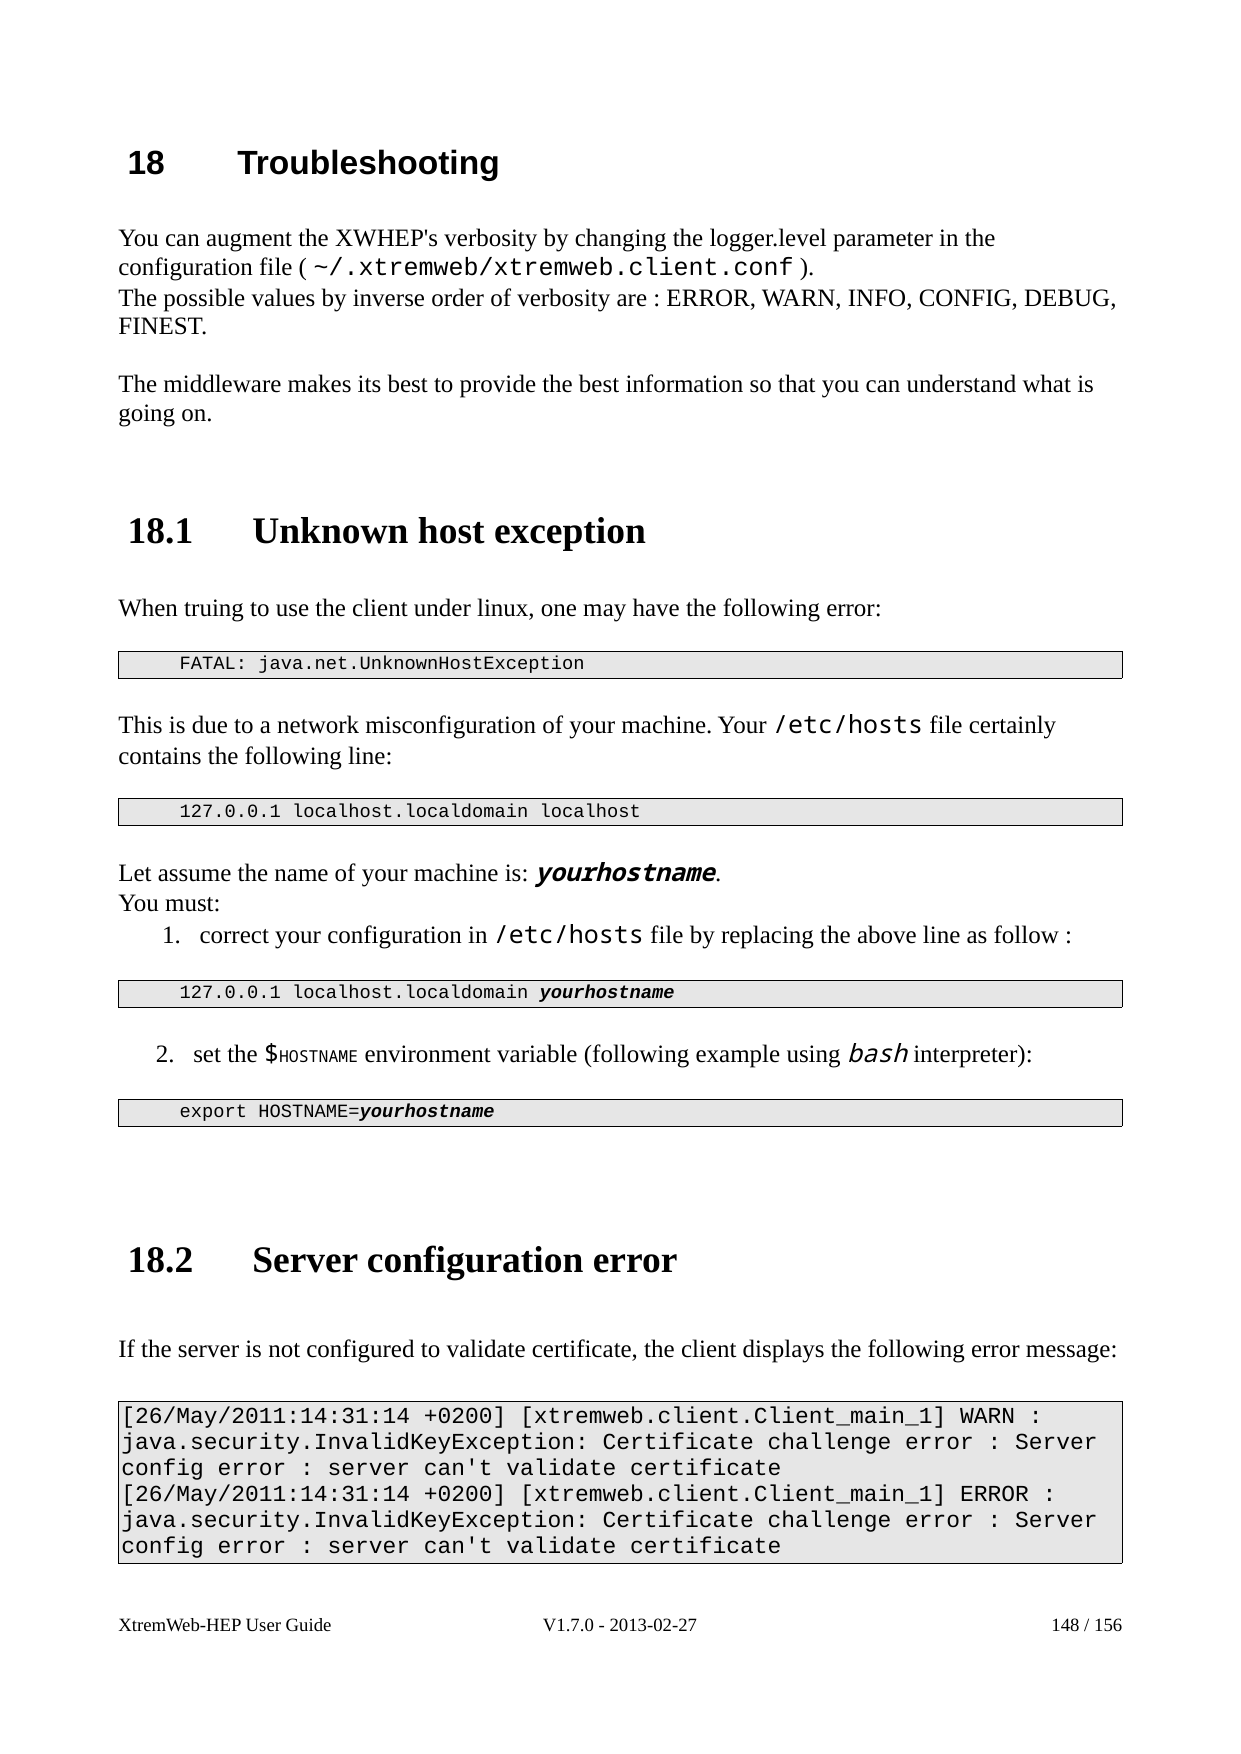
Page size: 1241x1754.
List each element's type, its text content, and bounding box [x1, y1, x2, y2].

subtitle Server configuration error [118, 1237, 1122, 1281]
text You can augment the XWHEP's verbosity by changing the logger.level parameter in the configuration file ( ~/.xtremweb/xtremweb.client.conf ). [118, 223, 1122, 283]
subtitle Unknown host exception [118, 509, 1122, 552]
list correct your configuration in /etc/hosts file by replacing the above line as follow : [162, 917, 1122, 951]
text FATAL: java.net.UnknownHostException [119, 652, 1122, 678]
text [26/May/2011:14:31:14 +0200] [xtremweb.client.Client_main_1] WARN : java.security.InvalidKeyException: Certificate challenge error : Server config error : server can't validate certificate [119, 1402, 1122, 1479]
text When truing to use the client under linux, one may have the following error: [118, 593, 1122, 622]
text 127.0.0.1 localhost.localdomain yourhostname [119, 981, 1122, 1007]
text This is due to a network misconfiguration of your machine. Your /etc/hosts file certainly contains the following line: [118, 707, 1122, 769]
list set the $hostname environment variable (following example using bash interpreter): [156, 1036, 1122, 1070]
text 127.0.0.1 localhost.localdomain localhost [119, 799, 1122, 825]
text You must: [118, 888, 1122, 917]
text export HOSTNAME=yourhostname [119, 1100, 1122, 1126]
text [26/May/2011:14:31:14 +0200] [xtremweb.client.Client_main_1] ERROR : java.security.InvalidKeyException: Certificate challenge error : Server config error : server can't validate certificate [119, 1479, 1122, 1563]
text The middleware makes its best to provide the best information so that you can understand what is going on. [118, 369, 1122, 426]
text If the server is not configured to validate certificate, the client displays the following error message: [118, 1334, 1122, 1363]
text Let assume the name of your machine is: yourhostname. [118, 854, 1122, 888]
subtitle Troubleshooting [118, 143, 1122, 182]
text The possible values by inverse order of verbosity are : ERROR, WARN, INFO, CONFIG, DEBUG, FINEST. [118, 283, 1122, 369]
